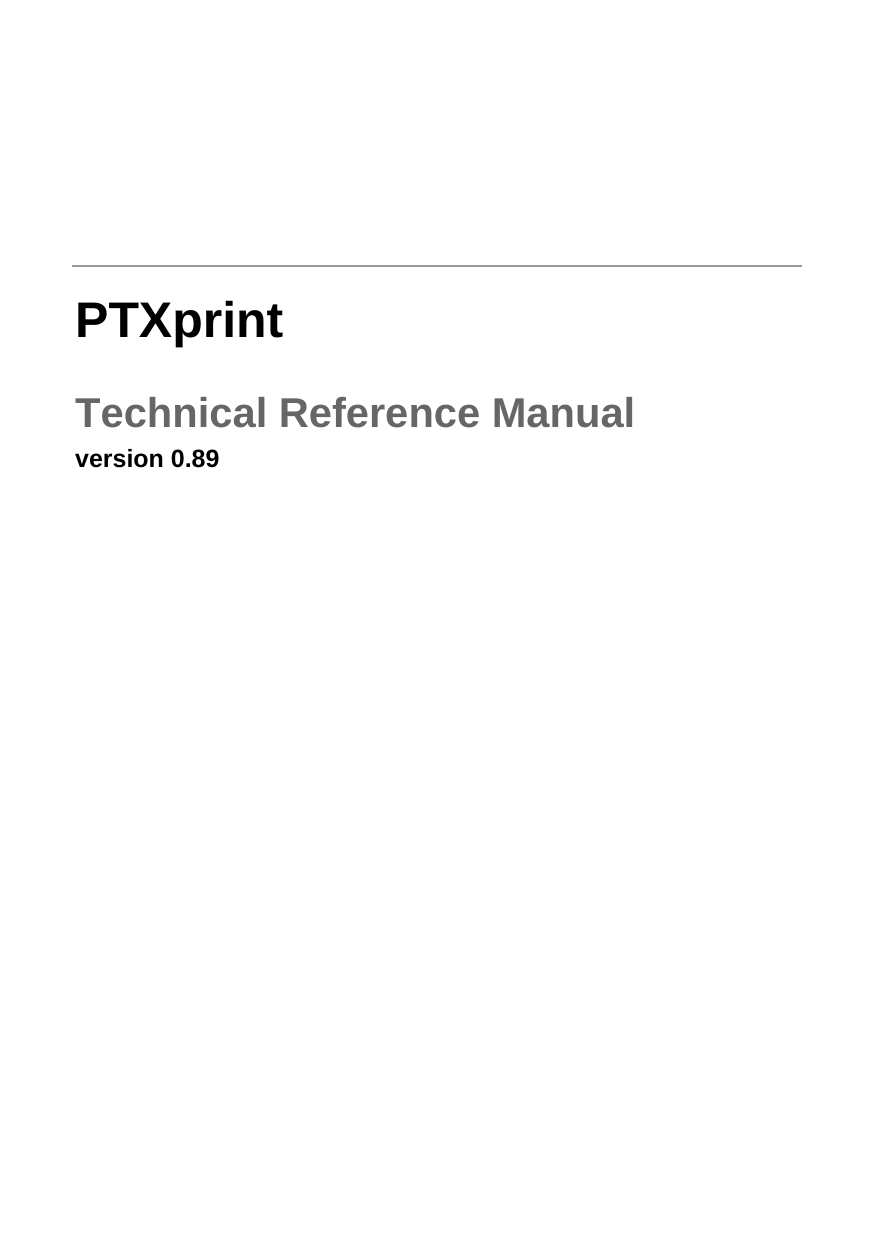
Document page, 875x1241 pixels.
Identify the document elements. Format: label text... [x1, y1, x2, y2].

text version 0.89 [75, 444, 799, 473]
title PTXprint [72, 267, 802, 351]
subtitle Technical Reference Manual [75, 388, 799, 436]
